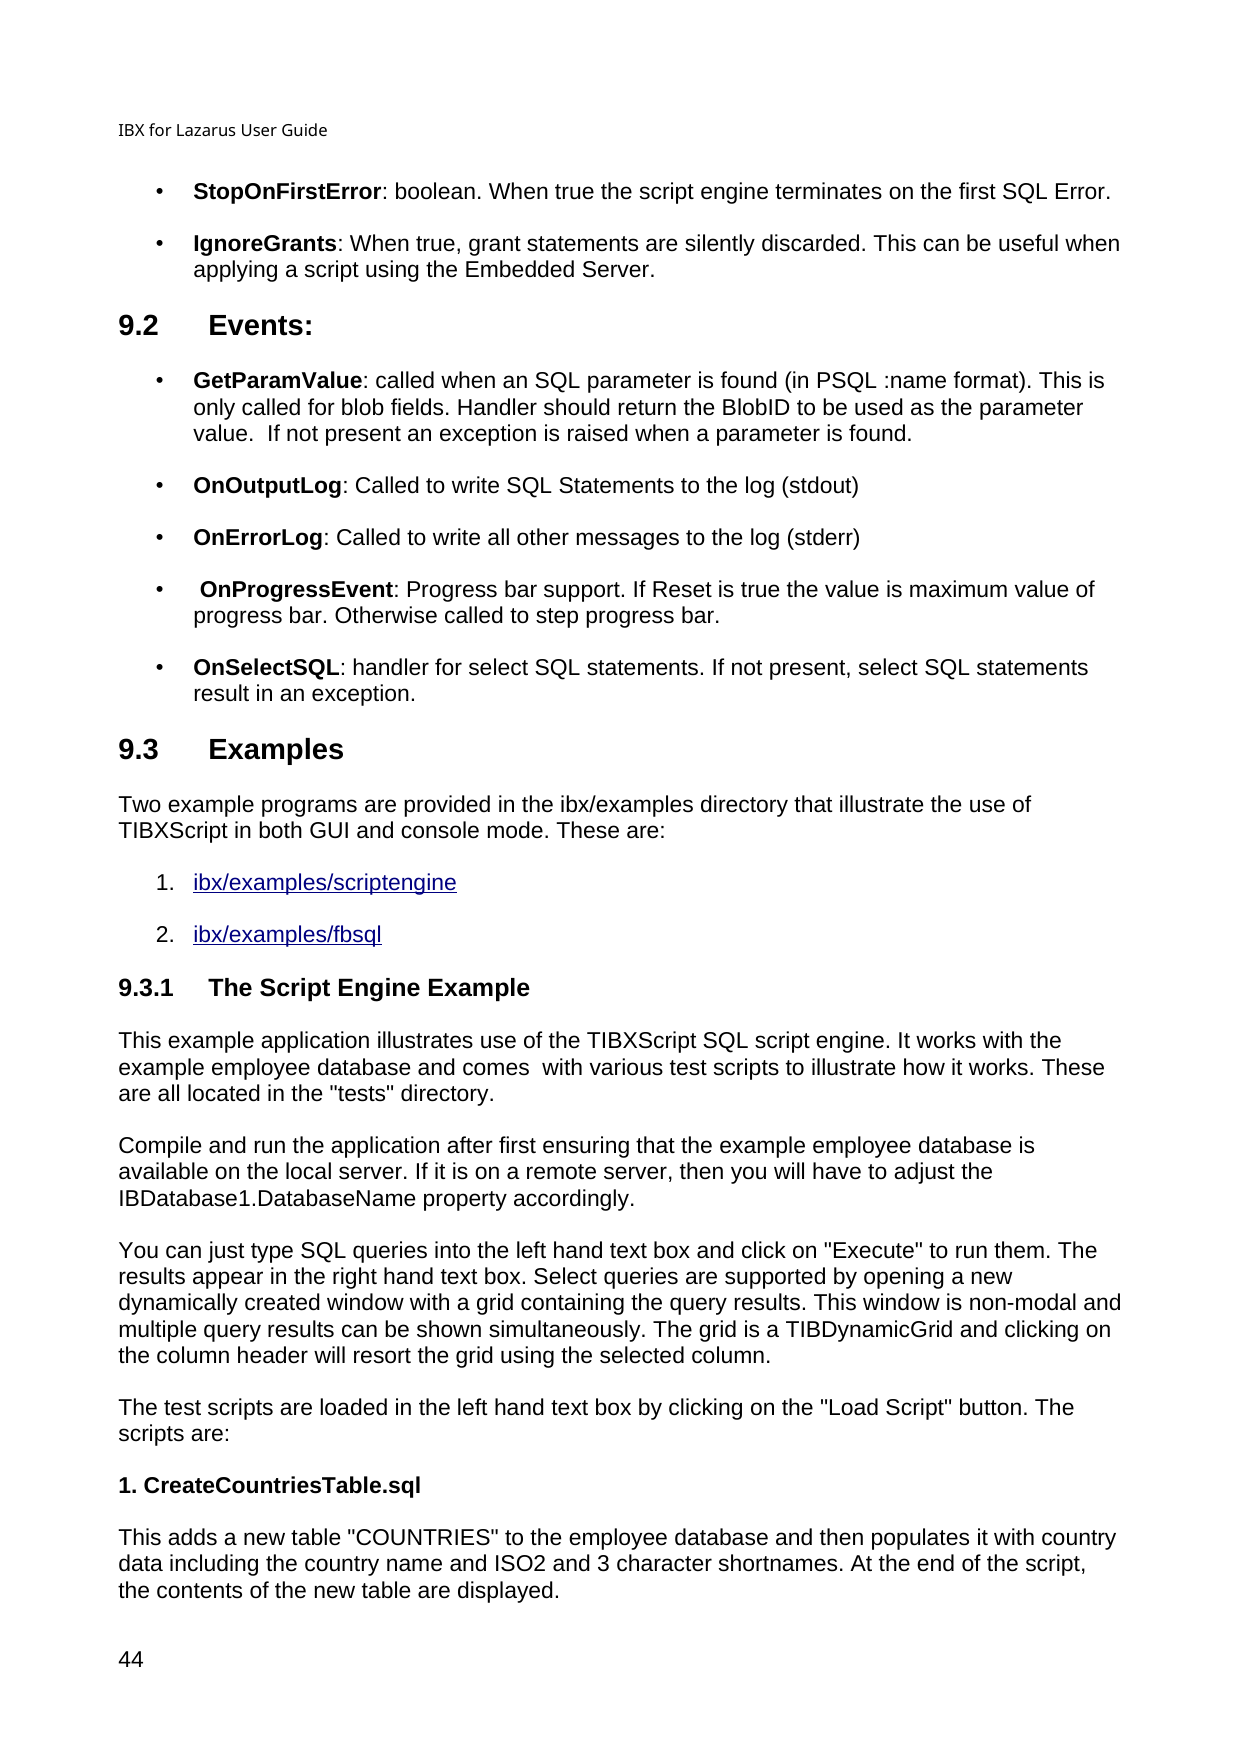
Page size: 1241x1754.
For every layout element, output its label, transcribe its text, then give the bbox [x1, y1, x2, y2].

text This adds a new table "COUNTRIES" to the employee database and then populates it with country data including the country name and ISO2 and 3 character shortnames. At the end of the script, the contents of the new table are displayed. [118, 1524, 1122, 1603]
text You can just type SQL queries into the left hand text box and click on "Execute" to run them. The results appear in the right hand text box. Select queries are supported by opening a new dynamically created window with a grid containing the query results. This window is non-modal and multiple query results can be shown simultaneously. The grid is a TIBDynamicGrid and clicking on the column header will resort the grid using the selected column. [118, 1237, 1122, 1368]
text The test scripts are loaded in the left hand text box by clicking on the "Load Script" button. The scripts are: [118, 1394, 1122, 1447]
subtitle Events: [118, 308, 1122, 342]
list StopOnFirstError: boolean. When true the script engine terminates on the first SQL Error. [156, 178, 1122, 204]
text 1. CreateCountriesTable.sql [118, 1472, 1122, 1498]
list OnProgressEvent: Progress bar support. If Reset is true the value is maximum value of progress bar. Otherwise called to step progress bar. [156, 576, 1122, 628]
list ibx/examples/scriptengine [156, 869, 1122, 896]
subtitle The Script Engine Example [118, 973, 1122, 1002]
list OnErrorLog: Called to write all other messages to the log (stderr) [156, 524, 1122, 550]
text Compile and run the application after first ensuring that the example employee database is available on the local server. If it is on a remote server, then you will have to adjust the IBDatabase1.DatabaseName property accordingly. [118, 1132, 1122, 1211]
list GetParamValue: called when an SQL parameter is found (in PSQL :name format). This is only called for blob fields. Handler should return the BlobID to be used as the parameter value. If not present an exception is raised when a parameter is found. [156, 367, 1122, 446]
list OnOutputLog: Called to write SQL Statements to the log (stdout) [156, 472, 1122, 498]
list ibx/examples/fbsql [156, 921, 1122, 948]
list IgnoreGrants: When true, grant statements are silently discarded. This can be useful when applying a script using the Embedded Server. [156, 230, 1122, 283]
list OnSelectSQL: handler for select SQL statements. If not present, select SQL statements result in an exception. [156, 654, 1122, 707]
text This example application illustrates use of the TIBXScript SQL script engine. It works with the example employee database and comes with various test scripts to illustrate how it works. These are all located in the "tests" directory. [118, 1027, 1122, 1106]
text Two example programs are provided in the ibx/examples directory that illustrate the use of TIBXScript in both GUI and console mode. These are: [118, 791, 1122, 844]
subtitle Examples [118, 732, 1122, 766]
